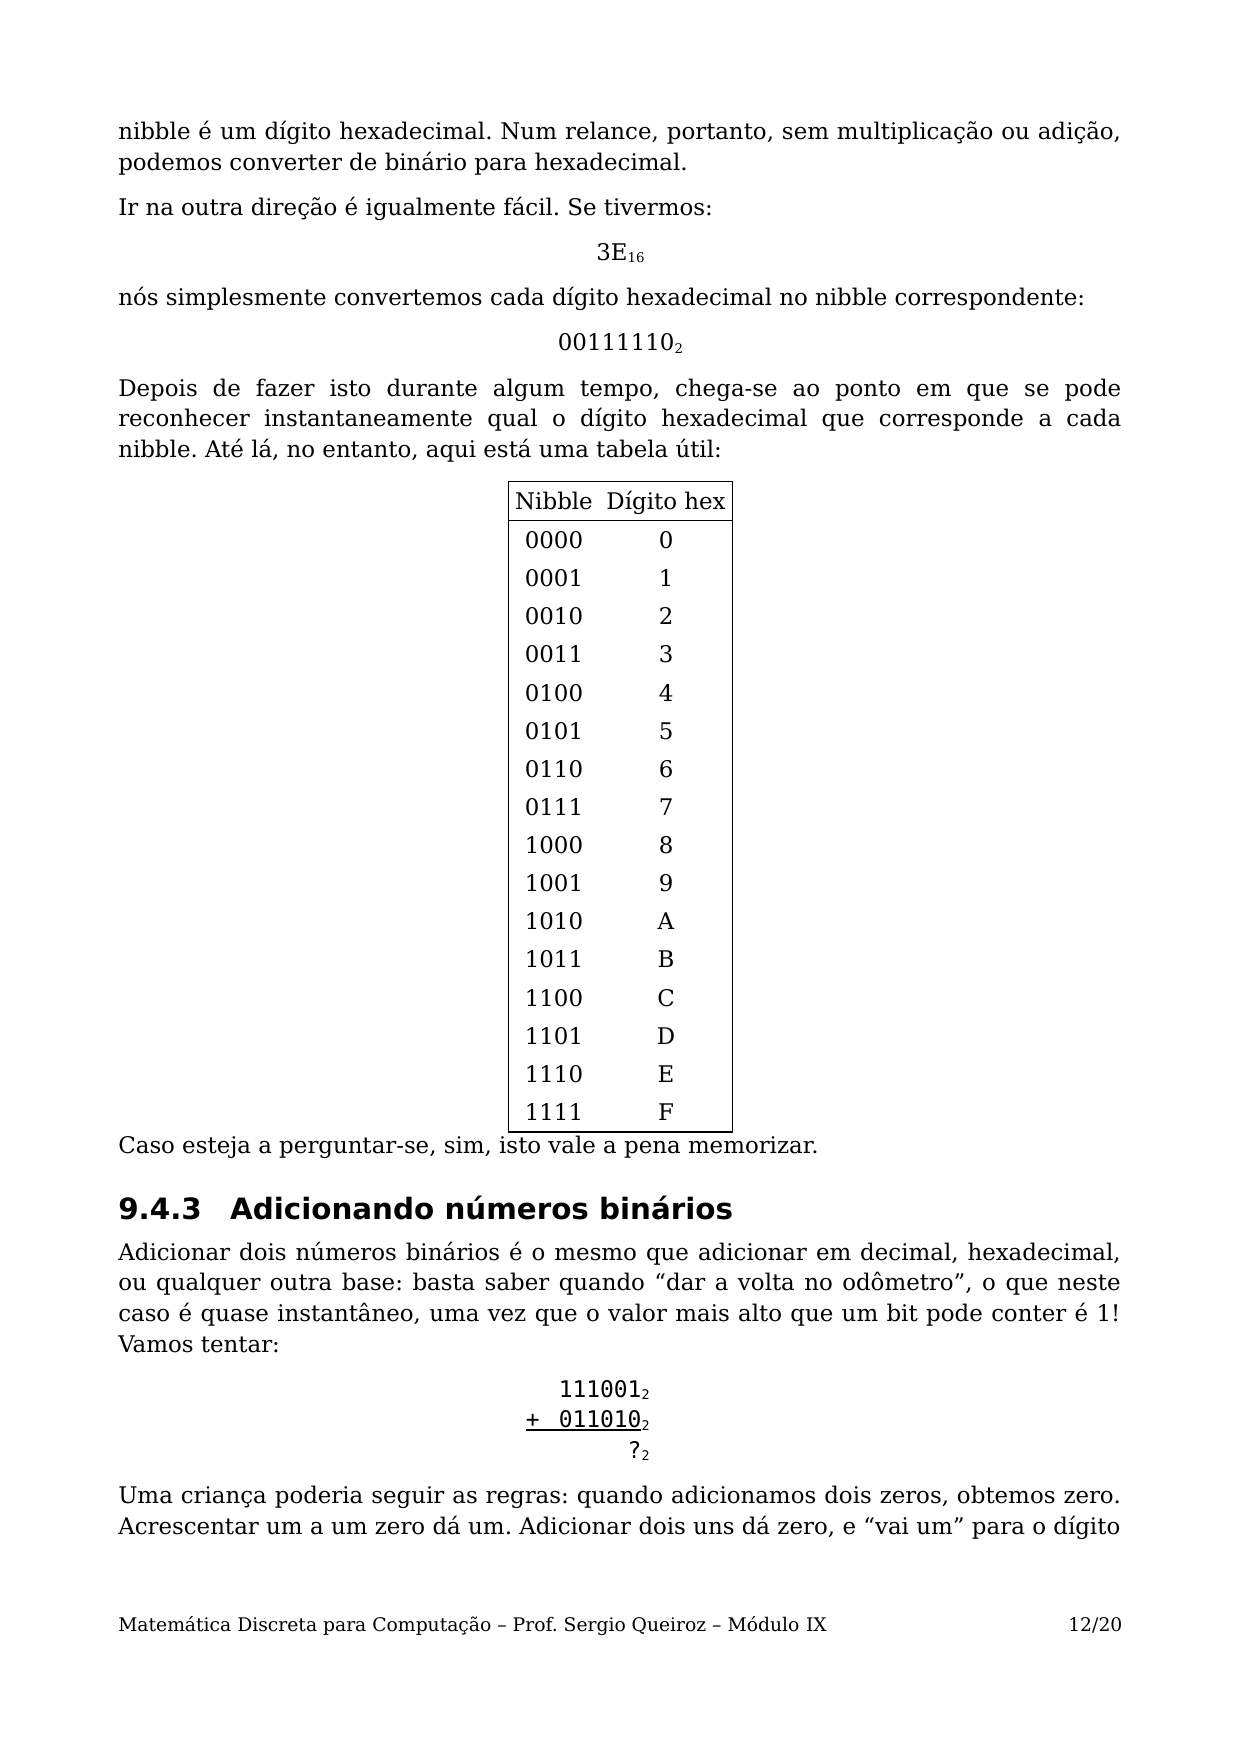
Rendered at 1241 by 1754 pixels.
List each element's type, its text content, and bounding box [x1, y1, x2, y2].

table_cell E [599, 1055, 732, 1093]
table_cell 1111 [509, 1093, 599, 1131]
table_cell 0111 [509, 788, 599, 826]
text nós simplesmente convertemos cada dígito hexadecimal no nibble correspondente: [118, 284, 1122, 311]
table_cell 0010 [509, 598, 599, 636]
table_cell 1000 [509, 826, 599, 864]
text Uma criança poderia seguir as regras: quando adicionamos dois zeros, obtemos zero. Acrescentar um a um zero dá um. Adicionar dois uns dá zero, e “vai um” para o dígito [118, 1482, 1122, 1540]
table_cell 1100 [509, 979, 599, 1017]
table_cell 0011 [509, 636, 599, 674]
table_cell 1110 [509, 1055, 599, 1093]
table_header Nibble [509, 482, 599, 520]
text 1110012 + 0110102 ?2 [118, 1376, 1122, 1464]
table_cell 0101 [509, 712, 599, 750]
table_cell 0001 [509, 560, 599, 598]
table_cell 5 [599, 712, 732, 750]
text Ir na outra direção é igualmente fácil. Se tivermos: [118, 194, 1122, 221]
table_cell 1010 [509, 903, 599, 941]
table_cell A [599, 903, 732, 941]
text 001111102 [118, 329, 1122, 356]
table_cell 3 [599, 636, 732, 674]
table_cell 1011 [509, 941, 599, 979]
table_cell F [599, 1093, 732, 1131]
text Caso esteja a perguntar-se, sim, isto vale a pena memorizar. [118, 1132, 1122, 1159]
table_cell 8 [599, 826, 732, 864]
table_cell 9 [599, 865, 732, 903]
table_cell 0000 [509, 521, 599, 559]
table_header Dígito hex [599, 482, 732, 520]
table_cell 0110 [509, 750, 599, 788]
table_cell 0 [599, 521, 732, 559]
table_cell 1101 [509, 1017, 599, 1055]
table_cell C [599, 979, 732, 1017]
text 3E16 [118, 239, 1122, 266]
table_cell 1001 [509, 865, 599, 903]
table_cell 6 [599, 750, 732, 788]
text Adicionar dois números binários é o mesmo que adicionar em decimal, hexadecimal, ou qualquer outra base: basta saber quando “dar a volta no odômetro”, o que neste caso é quase instantâneo, uma vez que o valor mais alto que um bit pode conter é 1! Vamos tentar: [118, 1239, 1122, 1357]
text nibble é um dígito hexadecimal. Num relance, portanto, sem multiplicação ou adição, podemos converter de binário para hexadecimal. [118, 118, 1122, 175]
table_cell 1 [599, 560, 732, 598]
table_cell 7 [599, 788, 732, 826]
table_cell B [599, 941, 732, 979]
text Depois de fazer isto durante algum tempo, chega-se ao ponto em que se pode reconhecer instantaneamente qual o dígito hexadecimal que corresponde a cada nibble. Até lá, no entanto, aqui está uma tabela útil: [118, 375, 1122, 463]
table_cell D [599, 1017, 732, 1055]
table_cell 0100 [509, 674, 599, 712]
table_cell 2 [599, 598, 732, 636]
table_cell 4 [599, 674, 732, 712]
subtitle Adicionando números binários [118, 1192, 1122, 1226]
